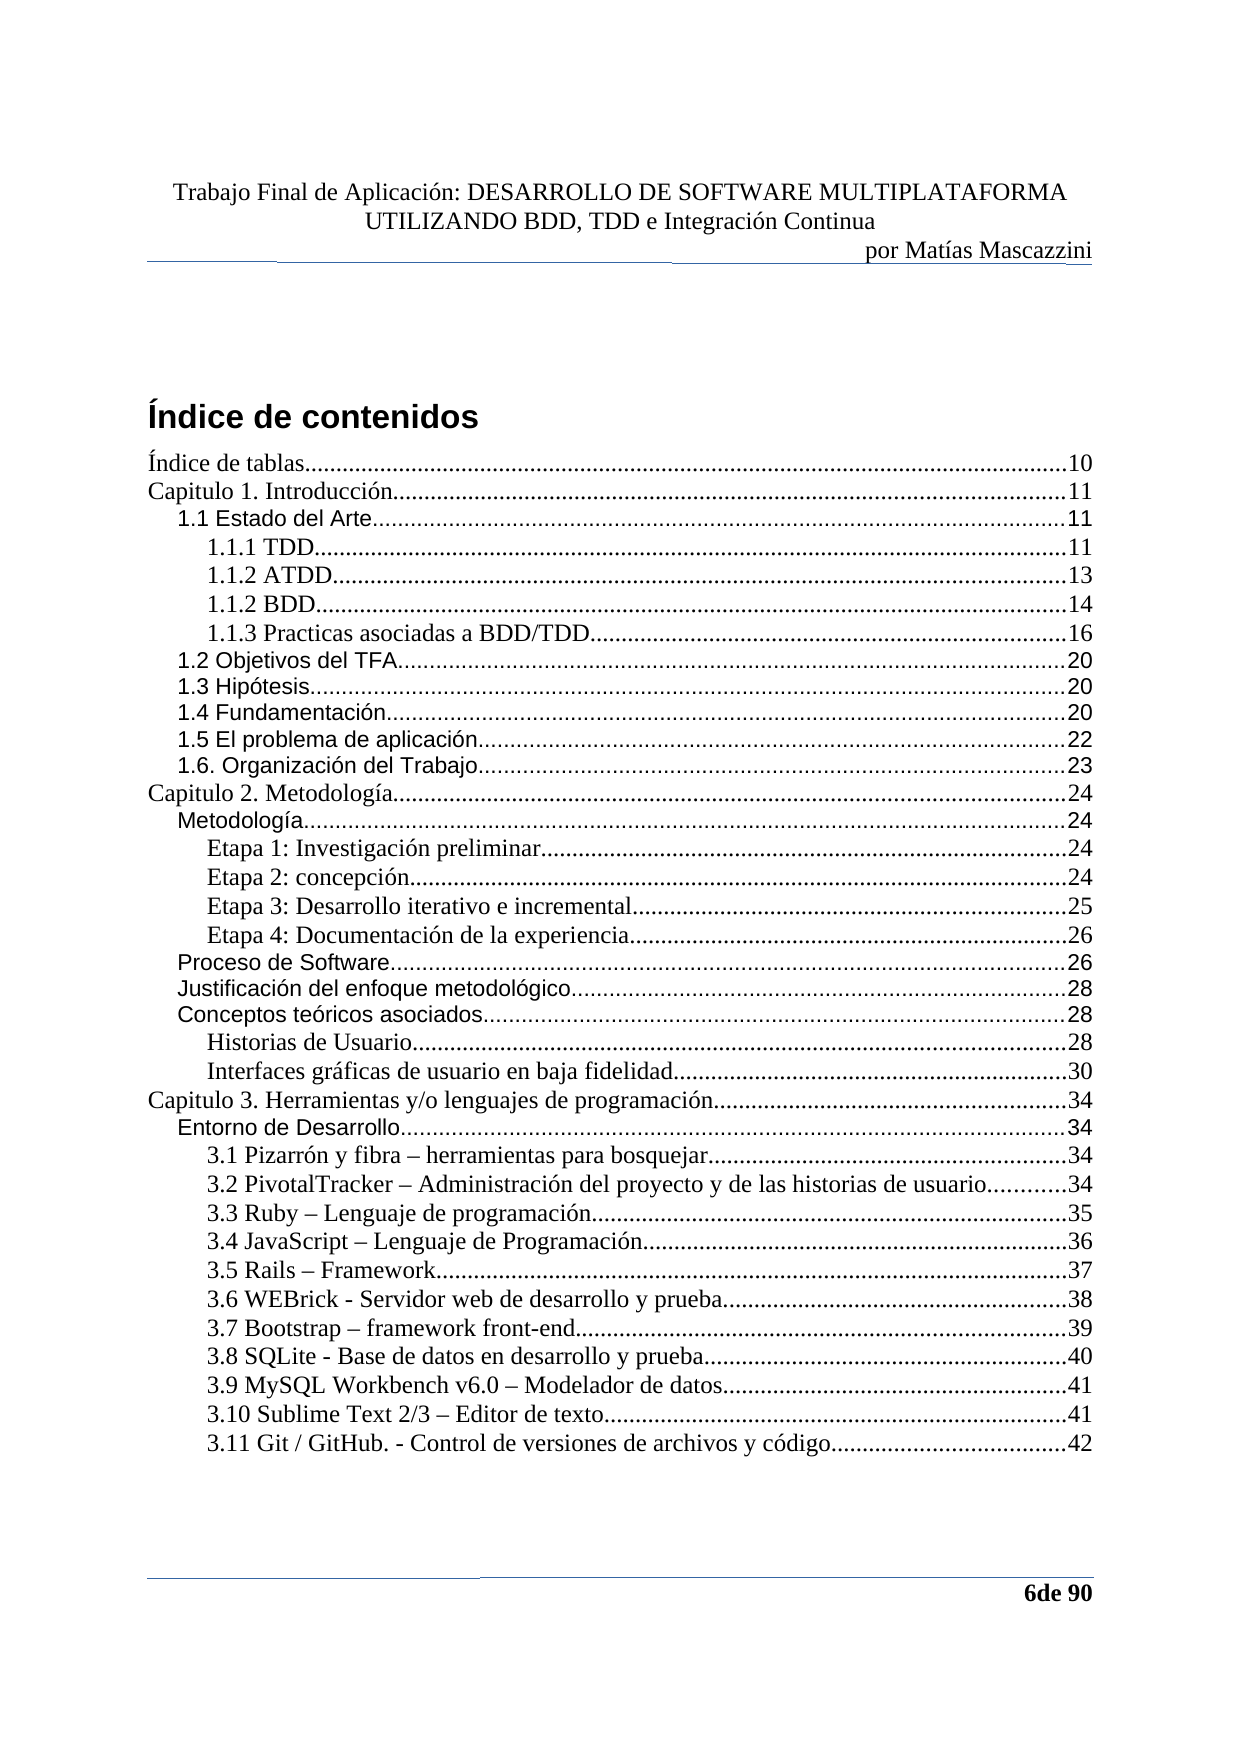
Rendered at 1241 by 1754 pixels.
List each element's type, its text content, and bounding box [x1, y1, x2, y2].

text 1.1.3 Practicas asociadas a BDD/TDD. 16 [207, 618, 1093, 647]
subtitle Índice de contenidos [148, 397, 1093, 435]
text 3.10 Sublime Text 2/3 – Editor de texto. 41 [207, 1399, 1093, 1428]
text Capitulo 3. Herramientas y/o lenguajes de programación 34 [148, 1085, 1093, 1114]
text Entorno de Desarrollo. 34 [177, 1114, 1093, 1140]
text Etapa 4: Documentación de la experiencia. 26 [207, 920, 1093, 948]
text 3.7 Bootstrap – framework front-end. 39 [207, 1313, 1093, 1341]
text 1.2 Objetivos del TFA. 20 [177, 647, 1093, 673]
text 3.6 WEBrick - Servidor web de desarrollo y prueba. 38 [207, 1284, 1093, 1313]
text Etapa 1: Investigación preliminar. 24 [207, 833, 1093, 862]
text Metodología. 24 [177, 807, 1093, 833]
text 3.4 JavaScript – Lenguaje de Programación. 36 [207, 1226, 1093, 1255]
text Interfaces gráficas de usuario en baja fidelidad. 30 [207, 1056, 1093, 1085]
text 1.4 Fundamentación 20 [177, 699, 1093, 726]
text 3.11 Git / GitHub. - Control de versiones de archivos y código. 42 [207, 1428, 1093, 1456]
text Índice de tablas 10 [148, 448, 1093, 476]
text Conceptos teóricos asociados. 28 [177, 1001, 1093, 1027]
text 3.2 PivotalTracker – Administración del proyecto y de las historias de usuario. 34 [207, 1169, 1093, 1198]
text Capitulo 2. Metodología 24 [148, 778, 1093, 807]
text 1.5 El problema de aplicación. 22 [177, 726, 1093, 752]
text Capitulo 1. Introducción 11 [148, 476, 1093, 505]
text 1.1.2 BDD 14 [207, 589, 1093, 618]
text 3.5 Rails – Framework. 37 [207, 1255, 1093, 1284]
text 1.1 Estado del Arte. 11 [177, 505, 1093, 532]
text 3.9 MySQL Workbench v6.0 – Modelador de datos. 41 [207, 1370, 1093, 1399]
text 1.3 Hipótesis 20 [177, 673, 1093, 699]
text 3.3 Ruby – Lenguaje de programación. 35 [207, 1198, 1093, 1226]
text 1.6. Organización del Trabajo. 23 [177, 752, 1093, 778]
text Etapa 3: Desarrollo iterativo e incremental. 25 [207, 891, 1093, 920]
text 3.1 Pizarrón y fibra – herramientas para bosquejar. 34 [207, 1140, 1093, 1169]
text Etapa 2: concepción. 24 [207, 862, 1093, 891]
text Justificación del enfoque metodológico 28 [177, 975, 1093, 1001]
text Historias de Usuario. 28 [207, 1027, 1093, 1056]
text 1.1.1 TDD 11 [207, 532, 1093, 560]
text 3.8 SQLite - Base de datos en desarrollo y prueba. 40 [207, 1341, 1093, 1370]
text Proceso de Software. 26 [177, 948, 1093, 975]
text 1.1.2 ATDD 13 [207, 560, 1093, 589]
